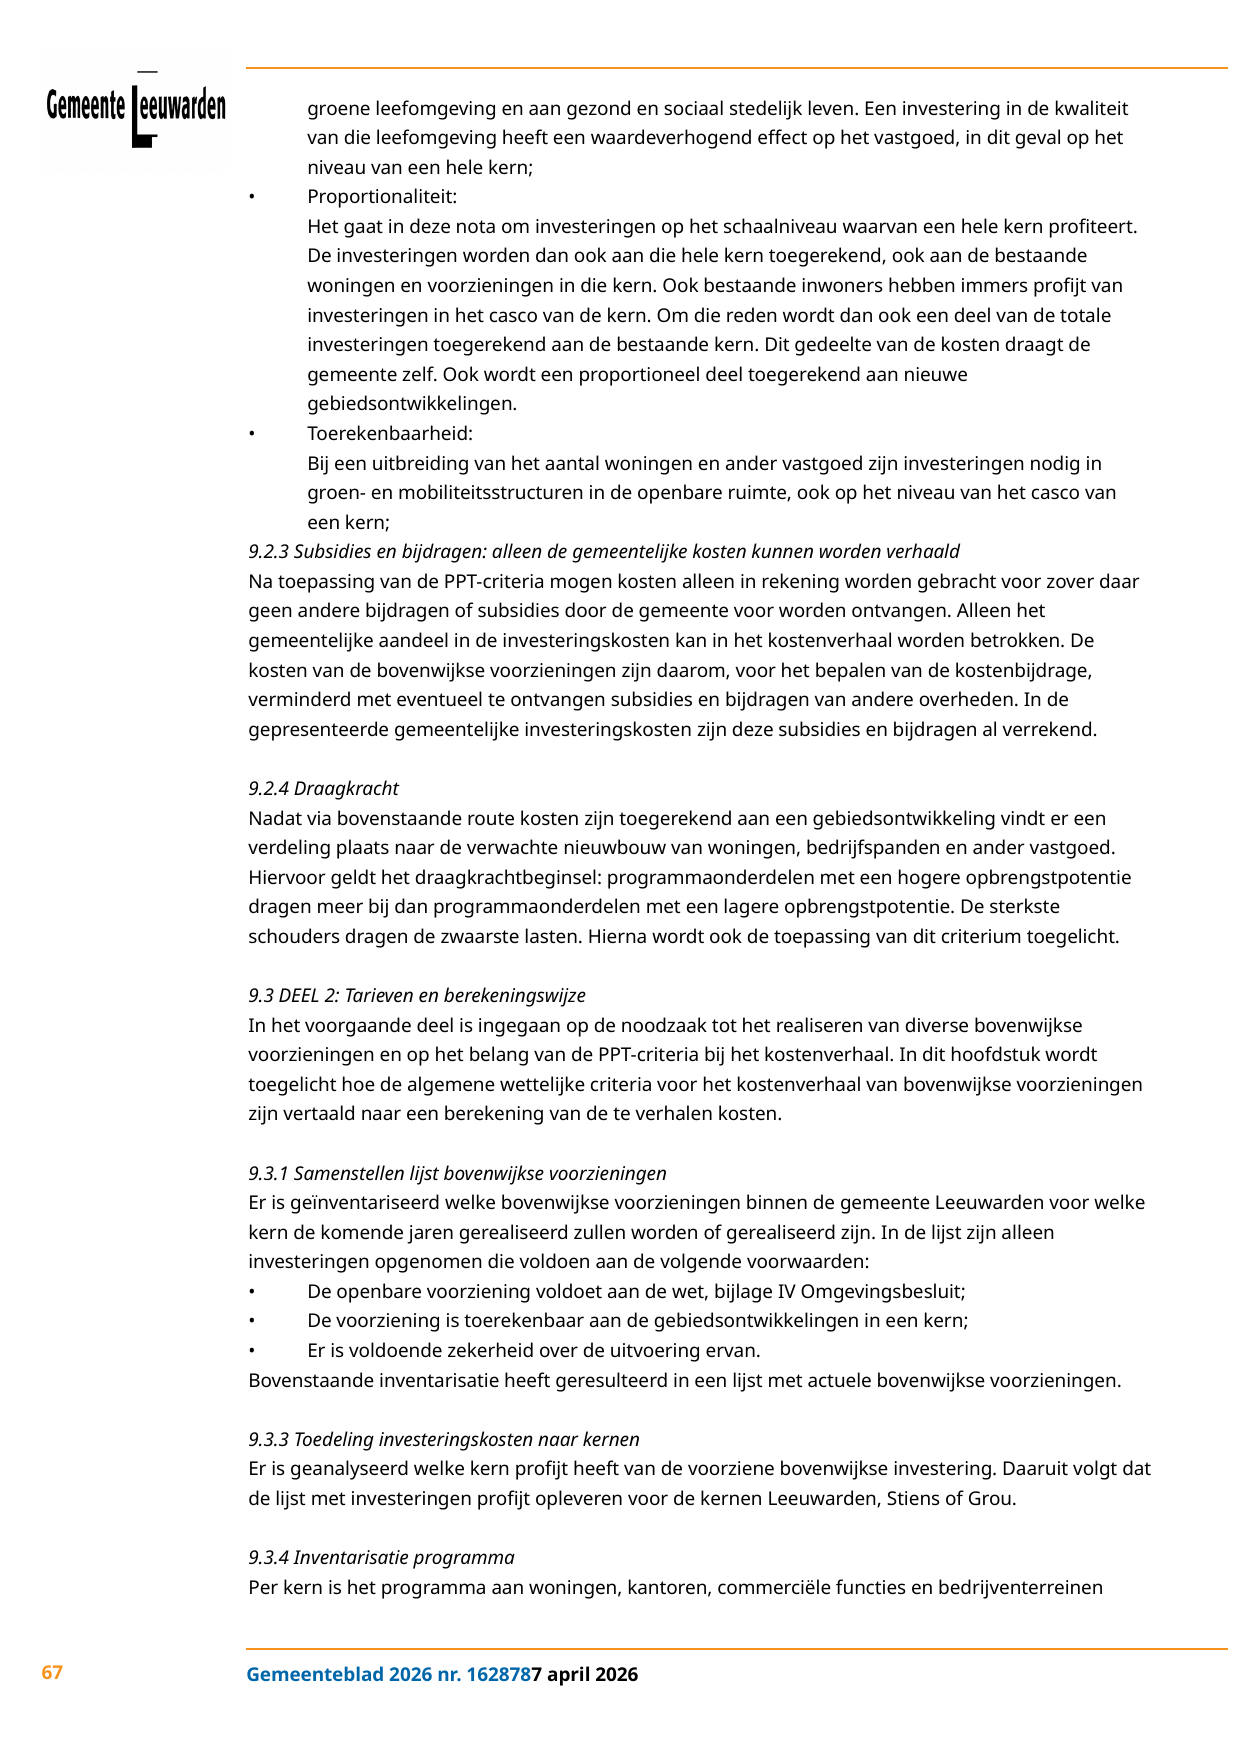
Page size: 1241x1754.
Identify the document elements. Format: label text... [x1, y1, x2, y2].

text Er is geanalyseerd welke kern profijt heeft van de voorziene bovenwijkse investering. Daaruit volgt dat de lijst met investeringen profijt opleveren voor de kernen Leeuwarden, Stiens of Grou. [248, 1456, 1152, 1511]
list Er is voldoende zekerheid over de uitvoering ervan. [248, 1337, 1152, 1363]
picture [41, 47, 231, 172]
list Het gaat in deze nota om investeringen op het schaalniveau waarvan een hele kern profiteert. De investeringen worden dan ook aan die hele kern toegerekend, ook aan de bestaande woningen en voorzieningen in die kern. Ook bestaande inwoners hebben immers profijt van investeringen in het casco van de kern. Om die reden wordt dan ook een deel van de totale investeringen toegerekend aan de bestaande kern. Dit gedeelte van de kosten draagt de gemeente zelf. Ook wordt een proportioneel deel toegerekend aan nieuwe gebiedsontwikkelingen. [248, 213, 1152, 416]
text Per kern is het programma aan woningen, kantoren, commerciële functies en bedrijventerreinen [248, 1574, 1152, 1600]
text 9.2.3 Subsidies en bijdragen: alleen de gemeentelijke kosten kunnen worden verhaald [248, 538, 1152, 564]
list Bij een uitbreiding van het aantal woningen en ander vastgoed zijn investeringen nodig in groen- en mobiliteitsstructuren in de openbare ruimte, ook op het niveau van het casco van een kern; [248, 450, 1152, 535]
text 9.2.4 Draagkracht [248, 775, 1152, 801]
list Toerekenbaarheid: [248, 420, 1152, 446]
list De voorziening is toerekenbaar aan de gebiedsontwikkelingen in een kern; [248, 1308, 1152, 1333]
list Proportionaliteit: [248, 183, 1152, 209]
text Na toepassing van de PPT-criteria mogen kosten alleen in rekening worden gebracht voor zover daar geen andere bijdragen of subsidies door de gemeente voor worden ontvangen. Alleen het gemeentelijke aandeel in de investeringskosten kan in het kostenverhaal worden betrokken. De kosten van de bovenwijkse voorzieningen zijn daarom, voor het bepalen van de kostenbijdrage, verminderd met eventueel te ontvangen subsidies en bijdragen van andere overheden. In de gepresenteerde gemeentelijke investeringskosten zijn deze subsidies en bijdragen al verrekend. [248, 568, 1152, 742]
text In het voorgaande deel is ingegaan op de noodzaak tot het realiseren van diverse bovenwijkse voorzieningen en op het belang van de PPT-criteria bij het kostenverhaal. In dit hoofdstuk wordt toegelicht hoe de algemene wettelijke criteria voor het kostenverhaal van bovenwijkse voorzieningen zijn vertaald naar een berekening van de te verhalen kosten. [248, 1012, 1152, 1126]
text Nadat via bovenstaande route kosten zijn toegerekend aan een gebiedsontwikkeling vindt er een verdeling plaats naar de verwachte nieuwbouw van woningen, bedrijfspanden en ander vastgoed. Hiervoor geldt het draagkrachtbeginsel: programmaonderdelen met een hogere opbrengstpotentie dragen meer bij dan programmaonderdelen met een lagere opbrengstpotentie. De sterkste schouders dragen de zwaarste lasten. Hierna wordt ook de toepassing van dit criterium toegelicht. [248, 805, 1152, 949]
text Bovenstaande inventarisatie heeft geresulteerd in een lijst met actuele bovenwijkse voorzieningen. [248, 1367, 1152, 1393]
list groene leefomgeving en aan gezond en sociaal stedelijk leven. Een investering in de kwaliteit van die leefomgeving heeft een waardeverhogend effect op het vastgoed, in dit geval op het niveau van een hele kern; [248, 95, 1152, 180]
list De openbare voorziening voldoet aan de wet, bijlage IV Omgevingsbesluit; [248, 1278, 1152, 1304]
text 9.3 DEEL 2: Tarieven en berekeningswijze [248, 982, 1152, 1008]
text 9.3.3 Toedeling investeringskosten naar kernen [248, 1426, 1152, 1452]
text 9.3.4 Inventarisatie programma [248, 1544, 1152, 1570]
text 9.3.1 Samenstellen lijst bovenwijkse voorzieningen [248, 1160, 1152, 1186]
text Er is geïnventariseerd welke bovenwijkse voorzieningen binnen de gemeente Leeuwarden voor welke kern de komende jaren gerealiseerd zullen worden of gerealiseerd zijn. In de lijst zijn alleen investeringen opgenomen die voldoen aan de volgende voorwaarden: [248, 1189, 1152, 1274]
